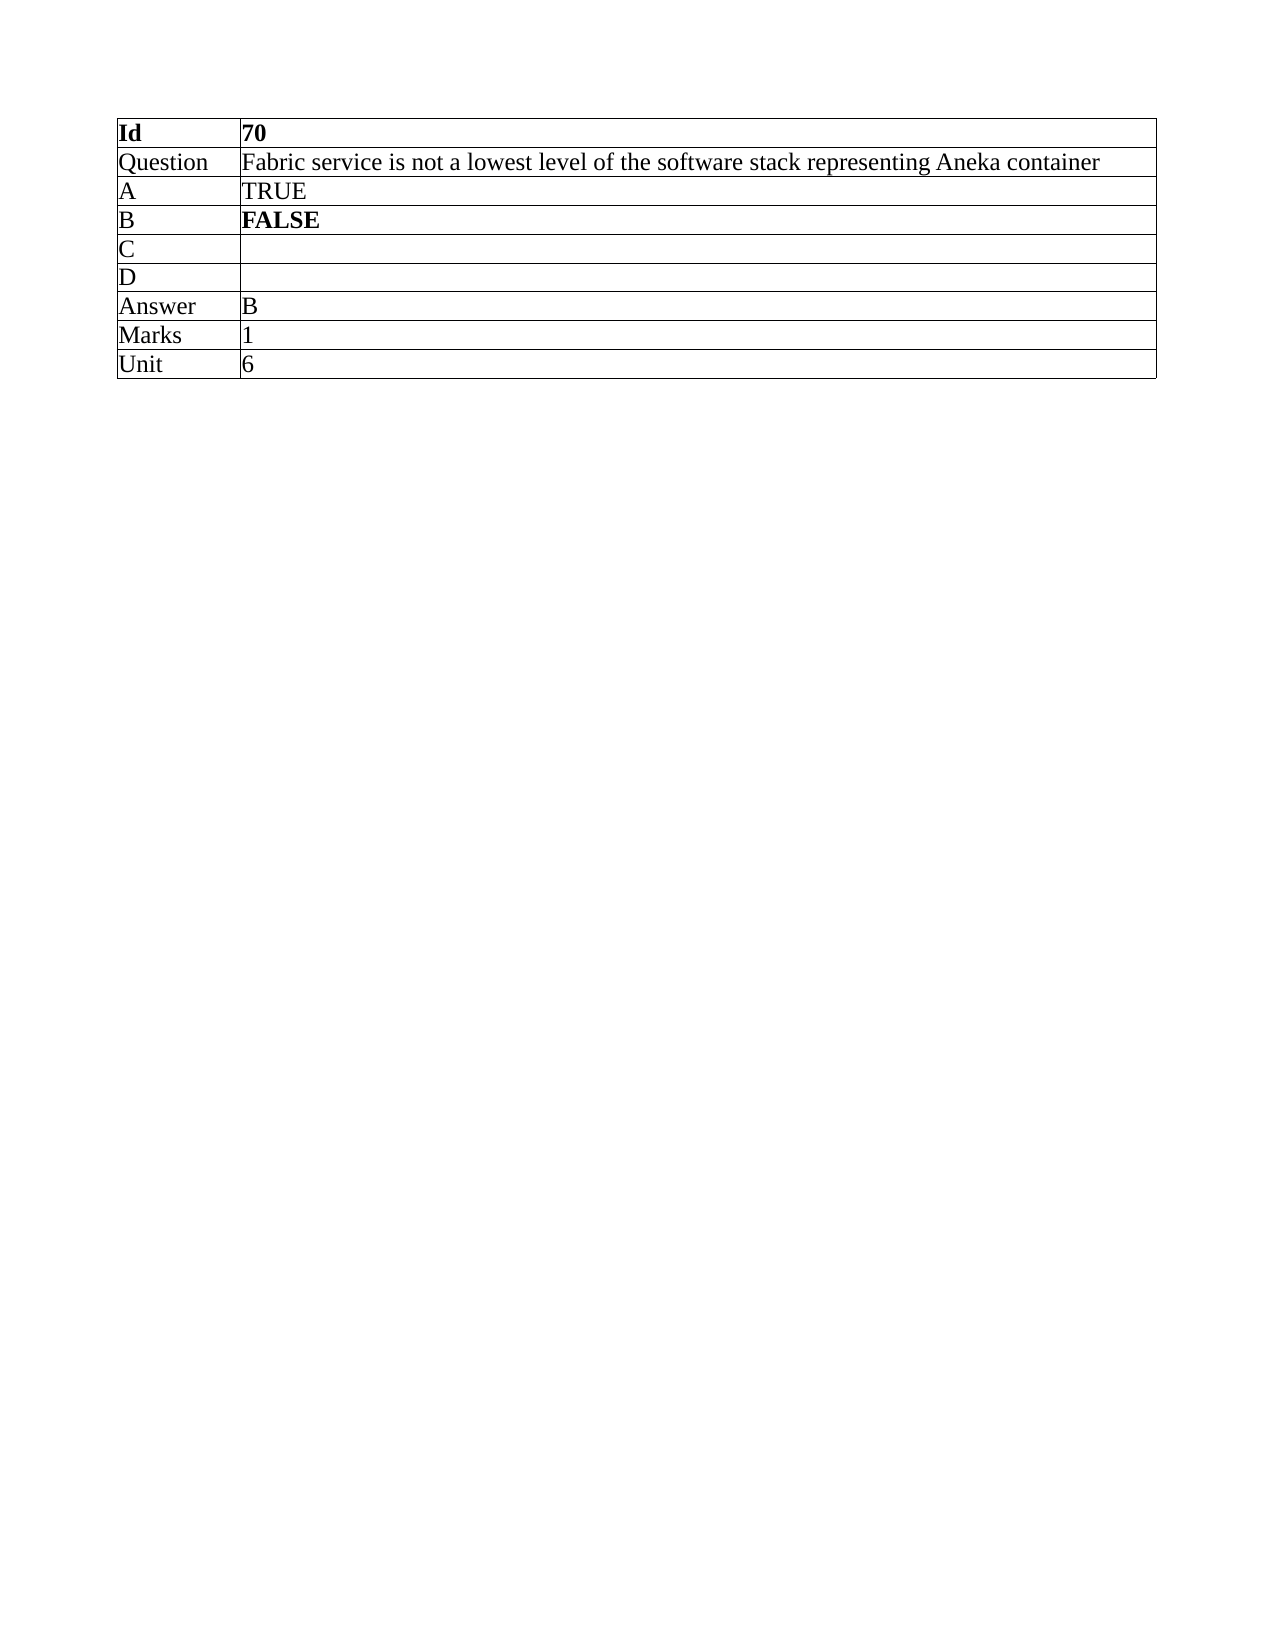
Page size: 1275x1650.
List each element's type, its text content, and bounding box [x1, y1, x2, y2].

table_cell Question [118, 148, 240, 176]
table_cell 1 [241, 321, 1156, 349]
table_cell Answer [118, 292, 240, 320]
table_cell [241, 235, 1156, 262]
table_cell Unit [118, 350, 240, 378]
table_header Id [118, 119, 240, 147]
table_cell D [118, 264, 240, 291]
table_cell C [118, 235, 240, 262]
table_cell A [118, 177, 240, 205]
table_cell B [118, 206, 240, 233]
table_header 70 [241, 119, 1156, 147]
table_cell Marks [118, 321, 240, 349]
table_cell B [241, 292, 1156, 320]
table_cell 6 [241, 350, 1156, 378]
table_cell [241, 264, 1156, 291]
table_cell Fabric service is not a lowest level of the software stack representing Aneka container [241, 148, 1156, 176]
table_cell TRUE [241, 177, 1156, 205]
table_cell FALSE [241, 206, 1156, 233]
